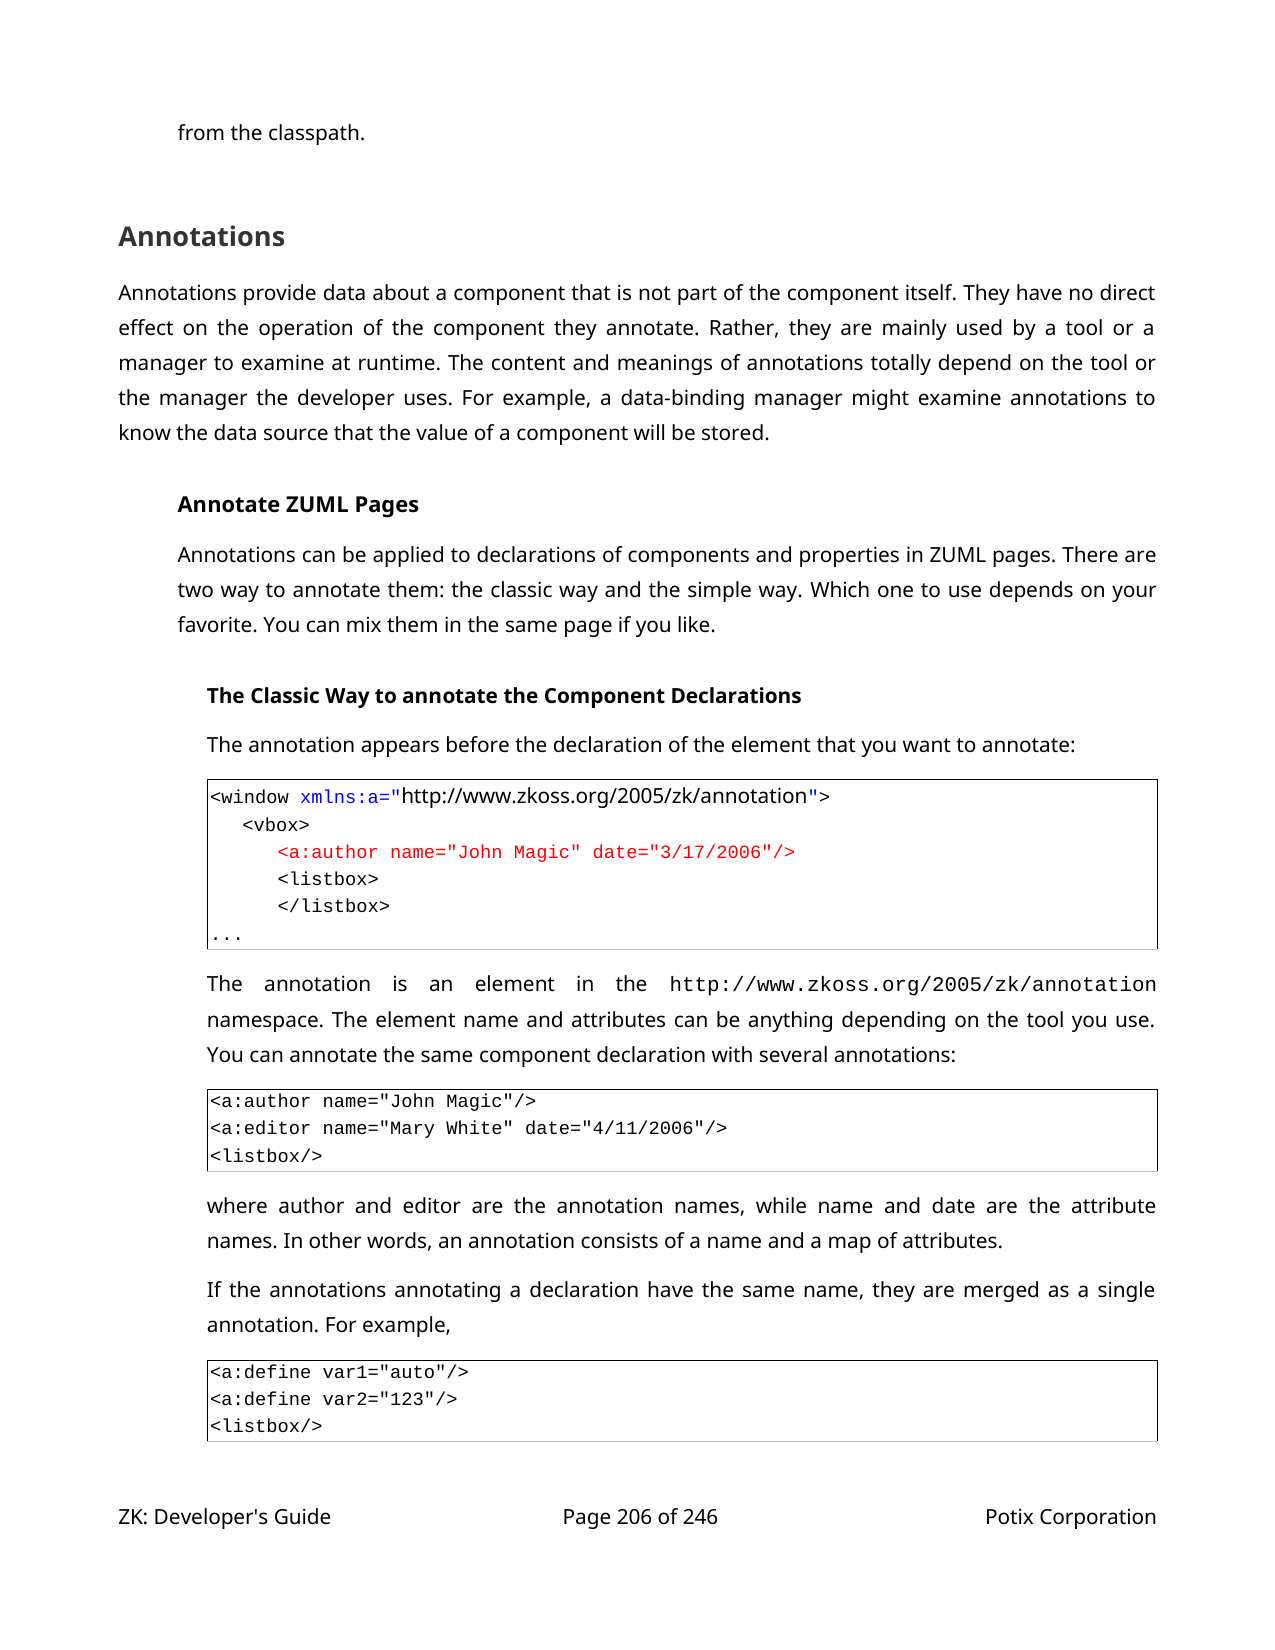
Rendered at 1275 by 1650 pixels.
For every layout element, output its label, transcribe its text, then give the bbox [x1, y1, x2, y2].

text from the classpath. [177, 118, 1157, 146]
text <vbox> [208, 813, 1157, 837]
text If the annotations annotating a declaration have the same name, they are merged as a single annotation. For example, [207, 1275, 1157, 1339]
text <listbox/> [208, 1414, 1157, 1441]
text <listbox/> [208, 1143, 1157, 1171]
text <a:author name="John Magic" date="3/17/2006"/> [208, 840, 1157, 864]
text <listbox> [208, 867, 1157, 891]
text <a:define var2="123"/> [208, 1387, 1157, 1411]
text Annotations can be applied to declarations of components and properties in ZUML pages. There are two way to annotate them: the classic way and the simple way. Which one to use depends on your favorite. You can mix them in the same page if you like. [177, 540, 1157, 638]
text ... [208, 922, 1157, 949]
text <a:author name="John Magic"/> [208, 1090, 1157, 1113]
text where author and editor are the annotation names, while name and date are the attribute names. In other words, an annotation consists of a name and a map of attributes. [207, 1191, 1157, 1255]
text <a:define var1="auto"/> [208, 1361, 1157, 1384]
text The annotation is an element in the http://www.zkoss.org/2005/zk/annotation namespace. The element name and attributes can be anything depending on the tool you use. You can annotate the same component declaration with several annotations: [207, 969, 1157, 1068]
text Annotations provide data about a component that is not part of the component itself. They have no direct effect on the operation of the component they annotate. Rather, they are mainly used by a tool or a manager to examine at runtime. The content and meanings of annotations totally depend on the tool or the manager the developer uses. For example, a data-binding manager might examine annotations to know the data source that the value of a component will be stored. [118, 278, 1157, 447]
text </listbox> [208, 894, 1157, 919]
text The annotation appears before the declaration of the element that you want to annotate: [207, 730, 1157, 758]
subtitle Annotations [118, 217, 1157, 254]
text <window xmlns:a="http://www.zkoss.org/2005/zk/annotation"> [208, 780, 1157, 810]
subtitle Annotate ZUML Pages [177, 489, 1157, 519]
subtitle The Classic Way to annotate the Component Declarations [207, 681, 1157, 709]
text <a:editor name="Mary White" date="4/11/2006"/> [208, 1116, 1157, 1141]
